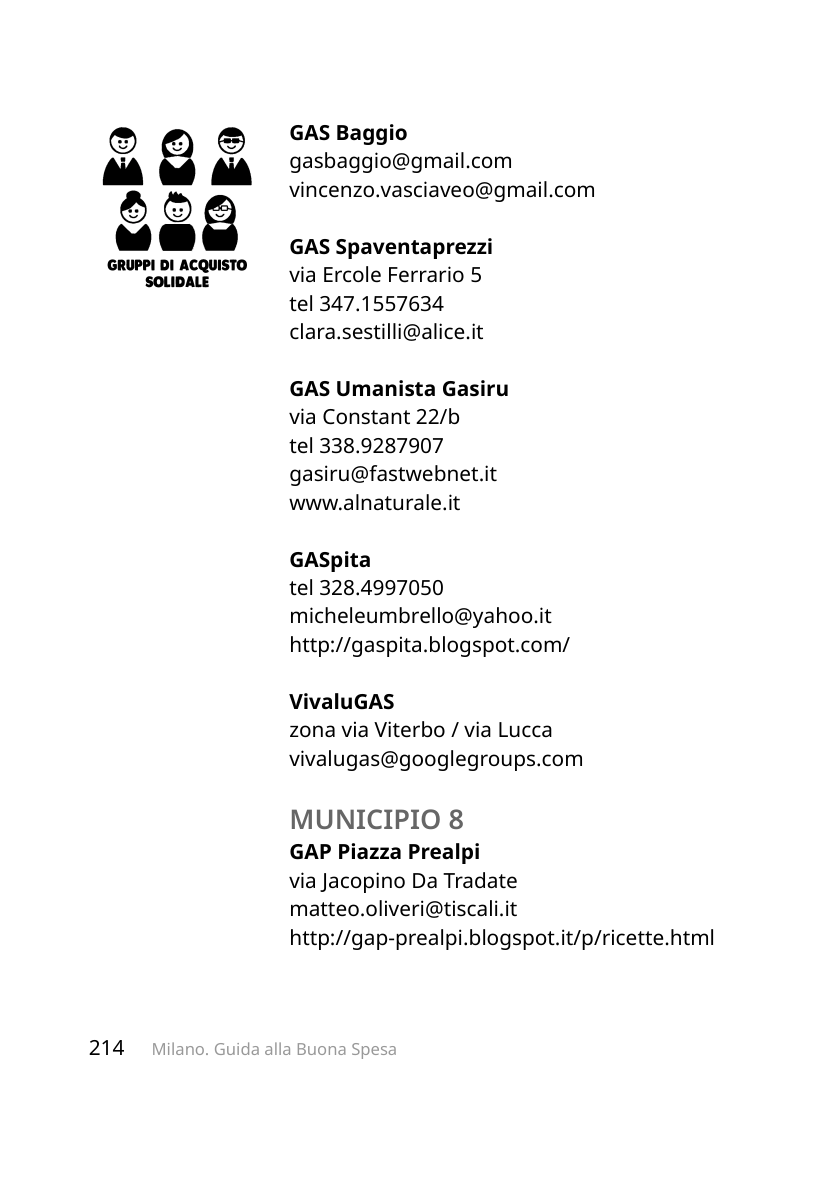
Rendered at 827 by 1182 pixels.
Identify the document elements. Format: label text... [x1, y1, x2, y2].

picture [88, 118, 266, 296]
text tel 338.9287907 [88, 431, 738, 459]
text GAS Spaventaprezzi [266, 232, 738, 260]
text GAS Umanista Gasiru [88, 374, 738, 402]
text via Ercole Ferrario 5 [266, 260, 738, 289]
text VivaluGAS [88, 687, 738, 715]
title Municipio 8 [88, 801, 738, 837]
text www.alnaturale.it [88, 488, 738, 516]
text vincenzo.vasciaveo@gmail.com [266, 175, 738, 203]
text clara.sestilli@alice.it [88, 317, 738, 346]
text vivalugas@googlegroups.com [88, 744, 738, 772]
text via Jacopino Da Tradate [88, 866, 738, 894]
text http://gap-prealpi.blogspot.it/p/ricette.html [88, 923, 738, 951]
text via Constant 22/b [88, 402, 738, 431]
text GAS Baggio [266, 118, 738, 147]
text http://gaspita.blogspot.com/ [88, 630, 738, 658]
text zona via Viterbo / via Lucca [88, 715, 738, 744]
text gasbaggio@gmail.com [266, 147, 738, 175]
text GASpita [88, 545, 738, 573]
text tel 347.1557634 [88, 289, 738, 317]
text matteo.oliveri@tiscali.it [88, 894, 738, 923]
text micheleumbrello@yahoo.it [88, 602, 738, 630]
text gasiru@fastwebnet.it [88, 459, 738, 488]
text GAP Piazza Prealpi [88, 837, 738, 866]
text tel 328.4997050 [88, 573, 738, 602]
